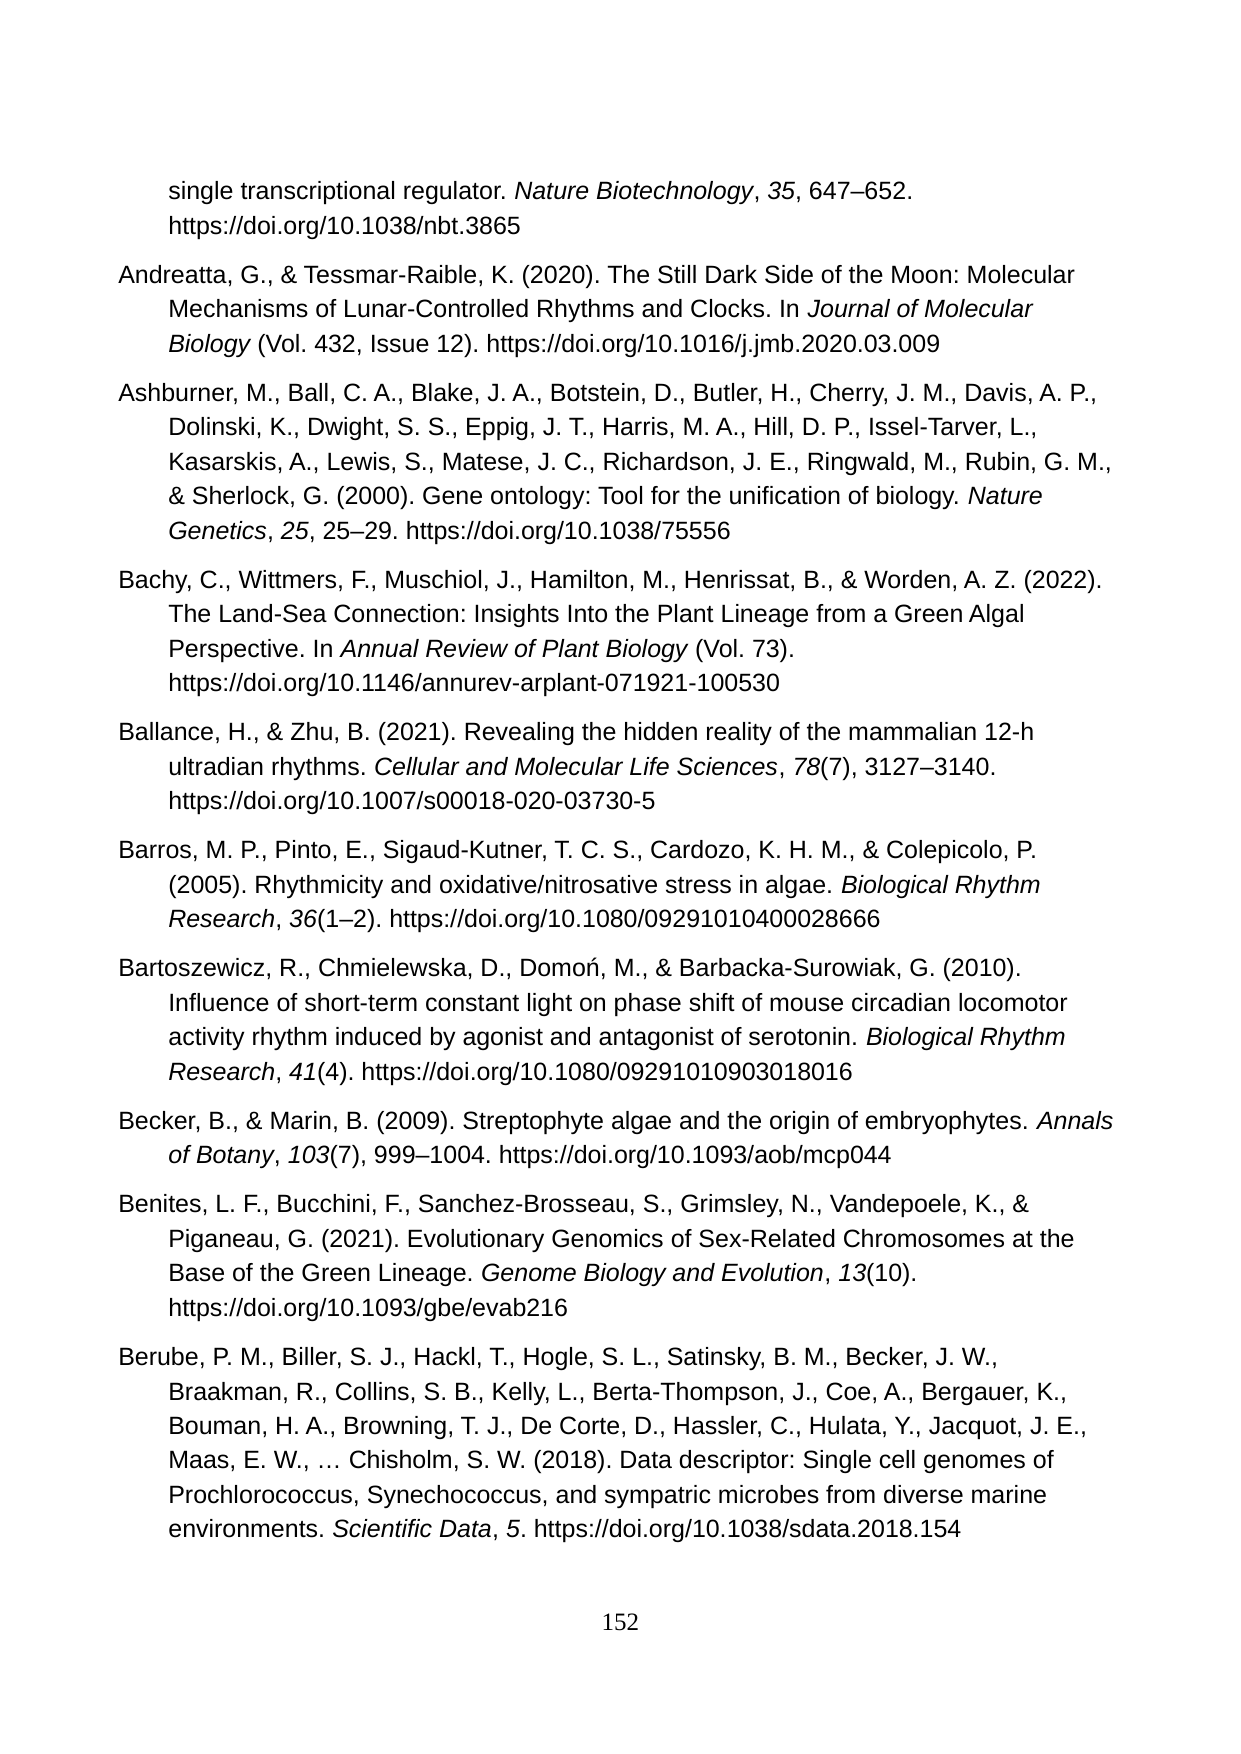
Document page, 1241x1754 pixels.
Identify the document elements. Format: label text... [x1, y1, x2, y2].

text Berube, P. M., Biller, S. J., Hackl, T., Hogle, S. L., Satinsky, B. M., Becker, J. W., Braakman, R., Collins, S. B., Kelly, L., Berta-Thompson, J., Coe, A., Bergauer, K., Bouman, H. A., Browning, T. J., De Corte, D., Hassler, C., Hulata, Y., Jacquot, J. E., Maas, E. W., … Chisholm, S. W. (2018). Data descriptor: Single cell genomes of Prochlorococcus, Synechococcus, and sympatric microbes from diverse marine environments. Scientific Data, 5. https://doi.org/10.1038/sdata.2018.154 [118, 1342, 1122, 1543]
text Ashburner, M., Ball, C. A., Blake, J. A., Botstein, D., Butler, H., Cherry, J. M., Davis, A. P., Dolinski, K., Dwight, S. S., Eppig, J. T., Harris, M. A., Hill, D. P., Issel-Tarver, L., Kasarskis, A., Lewis, S., Matese, J. C., Richardson, J. E., Ringwald, M., Rubin, G. M., & Sherlock, G. (2000). Gene ontology: Tool for the unification of biology. Nature Genetics, 25, 25–29. https://doi.org/10.1038/75556 [118, 378, 1122, 544]
text Barros, M. P., Pinto, E., Sigaud-Kutner, T. C. S., Cardozo, K. H. M., & Colepicolo, P. (2005). Rhythmicity and oxidative/nitrosative stress in algae. Biological Rhythm Research, 36(1–2). https://doi.org/10.1080/09291010400028666 [118, 835, 1122, 933]
text Bachy, C., Wittmers, F., Muschiol, J., Hamilton, M., Henrissat, B., & Worden, A. Z. (2022). The Land-Sea Connection: Insights Into the Plant Lineage from a Green Algal Perspective. In Annual Review of Plant Biology (Vol. 73). https://doi.org/10.1146/annurev-arplant-071921-100530 [118, 565, 1122, 697]
text Ballance, H., & Zhu, B. (2021). Revealing the hidden reality of the mammalian 12-h ultradian rhythms. Cellular and Molecular Life Sciences, 78(7), 3127–3140. https://doi.org/10.1007/s00018-020-03730-5 [118, 717, 1122, 815]
text single transcriptional regulator. Nature Biotechnology, 35, 647–652. https://doi.org/10.1038/nbt.3865 [118, 176, 1122, 239]
text Bartoszewicz, R., Chmielewska, D., Domoń, M., & Barbacka-Surowiak, G. (2010). Influence of short-term constant light on phase shift of mouse circadian locomotor activity rhythm induced by agonist and antagonist of serotonin. Biological Rhythm Research, 41(4). https://doi.org/10.1080/09291010903018016 [118, 953, 1122, 1086]
text Benites, L. F., Bucchini, F., Sanchez-Brosseau, S., Grimsley, N., Vandepoele, K., & Piganeau, G. (2021). Evolutionary Genomics of Sex-Related Chromosomes at the Base of the Green Lineage. Genome Biology and Evolution, 13(10). https://doi.org/10.1093/gbe/evab216 [118, 1189, 1122, 1322]
text Becker, B., & Marin, B. (2009). Streptophyte algae and the origin of embryophytes. Annals of Botany, 103(7), 999–1004. https://doi.org/10.1093/aob/mcp044 [118, 1106, 1122, 1169]
text Andreatta, G., & Tessmar-Raible, K. (2020). The Still Dark Side of the Moon: Molecular Mechanisms of Lunar-Controlled Rhythms and Clocks. In Journal of Molecular Biology (Vol. 432, Issue 12). https://doi.org/10.1016/j.jmb.2020.03.009 [118, 260, 1122, 358]
